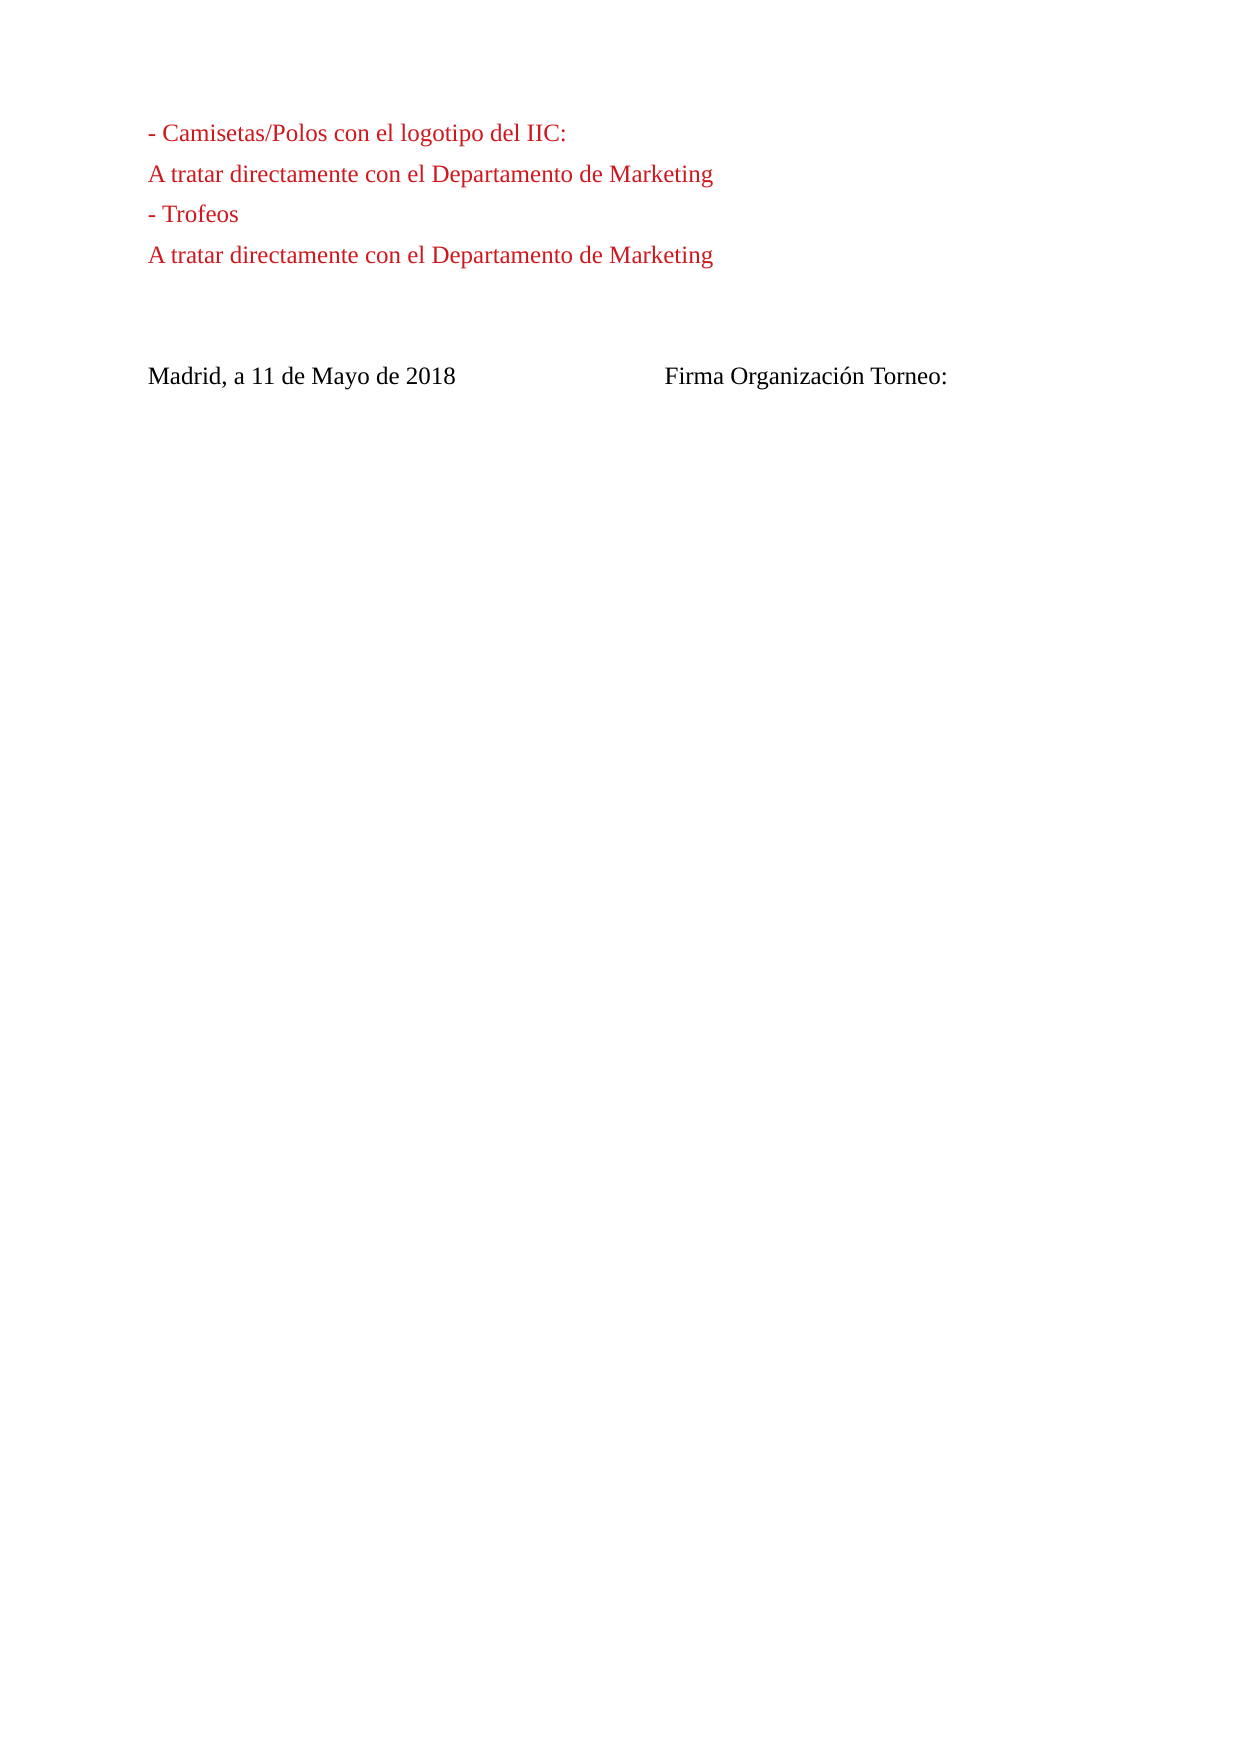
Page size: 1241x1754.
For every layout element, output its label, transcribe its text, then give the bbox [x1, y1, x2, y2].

text - Camisetas/Polos con el logotipo del IIC: [118, 118, 1122, 147]
text A tratar directamente con el Departamento de Marketing [118, 240, 1122, 268]
text Firma Organización Torneo: [635, 361, 1122, 390]
text - Trofeos [118, 199, 1122, 228]
text A tratar directamente con el Departamento de Marketing [118, 159, 1122, 187]
text Madrid, a 11 de Mayo de 2018 [118, 361, 605, 390]
